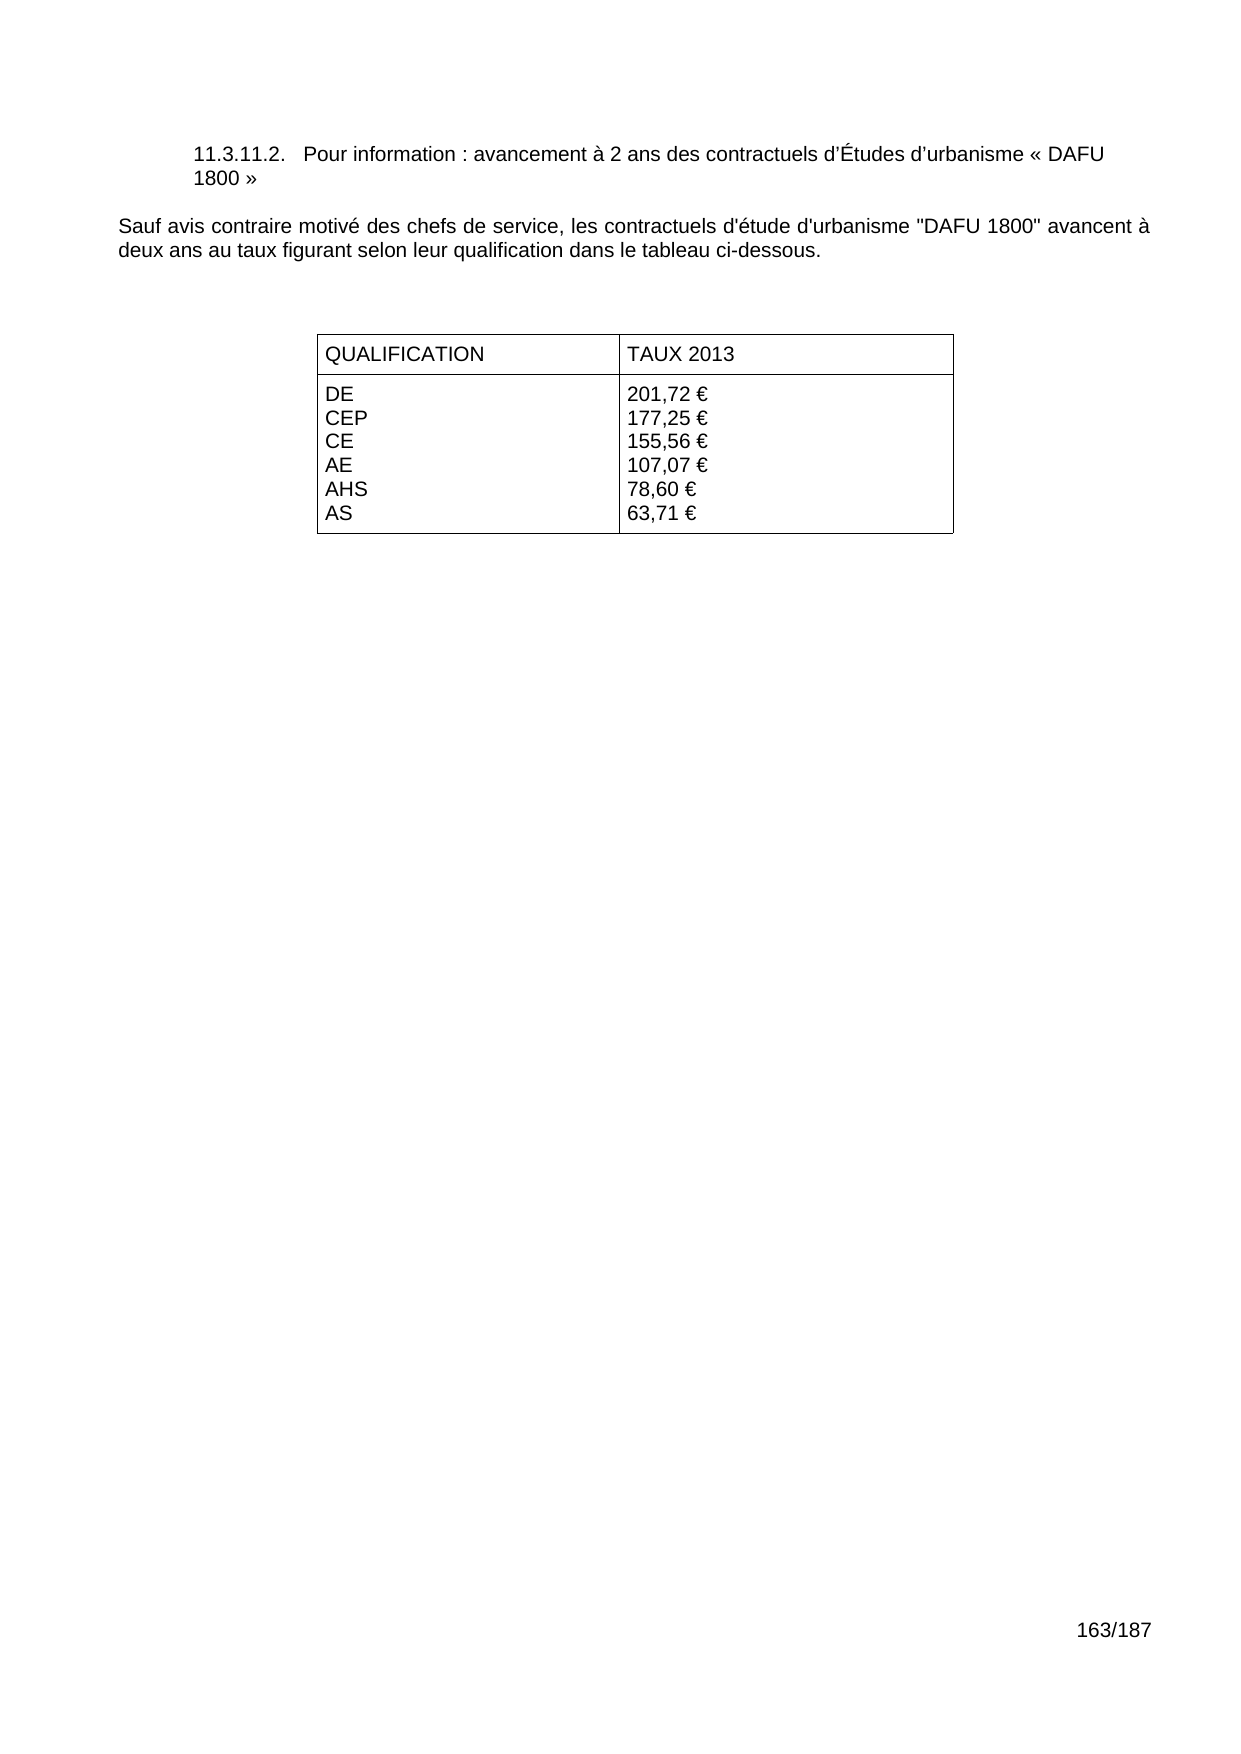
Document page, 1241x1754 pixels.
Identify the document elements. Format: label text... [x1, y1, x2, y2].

table_header QUALIFICATION [318, 335, 619, 373]
subtitle Pour information : avancement à 2 ans des contractuels d’Études d’urbanisme « DAFU 1800 » [118, 142, 1152, 190]
text Sauf avis contraire motivé des chefs de service, les contractuels d'étude d'urbanisme "DAFU 1800" avancent à deux ans au taux figurant selon leur qualification dans le tableau ci-dessous. [118, 214, 1152, 262]
table_cell DE CEP CE AE AHS AS [318, 375, 619, 533]
table_header TAUX 2013 [620, 335, 953, 373]
table_cell 201,72 € 177,25 € 155,56 € 107,07 € 78,60 € 63,71 € [620, 375, 953, 533]
